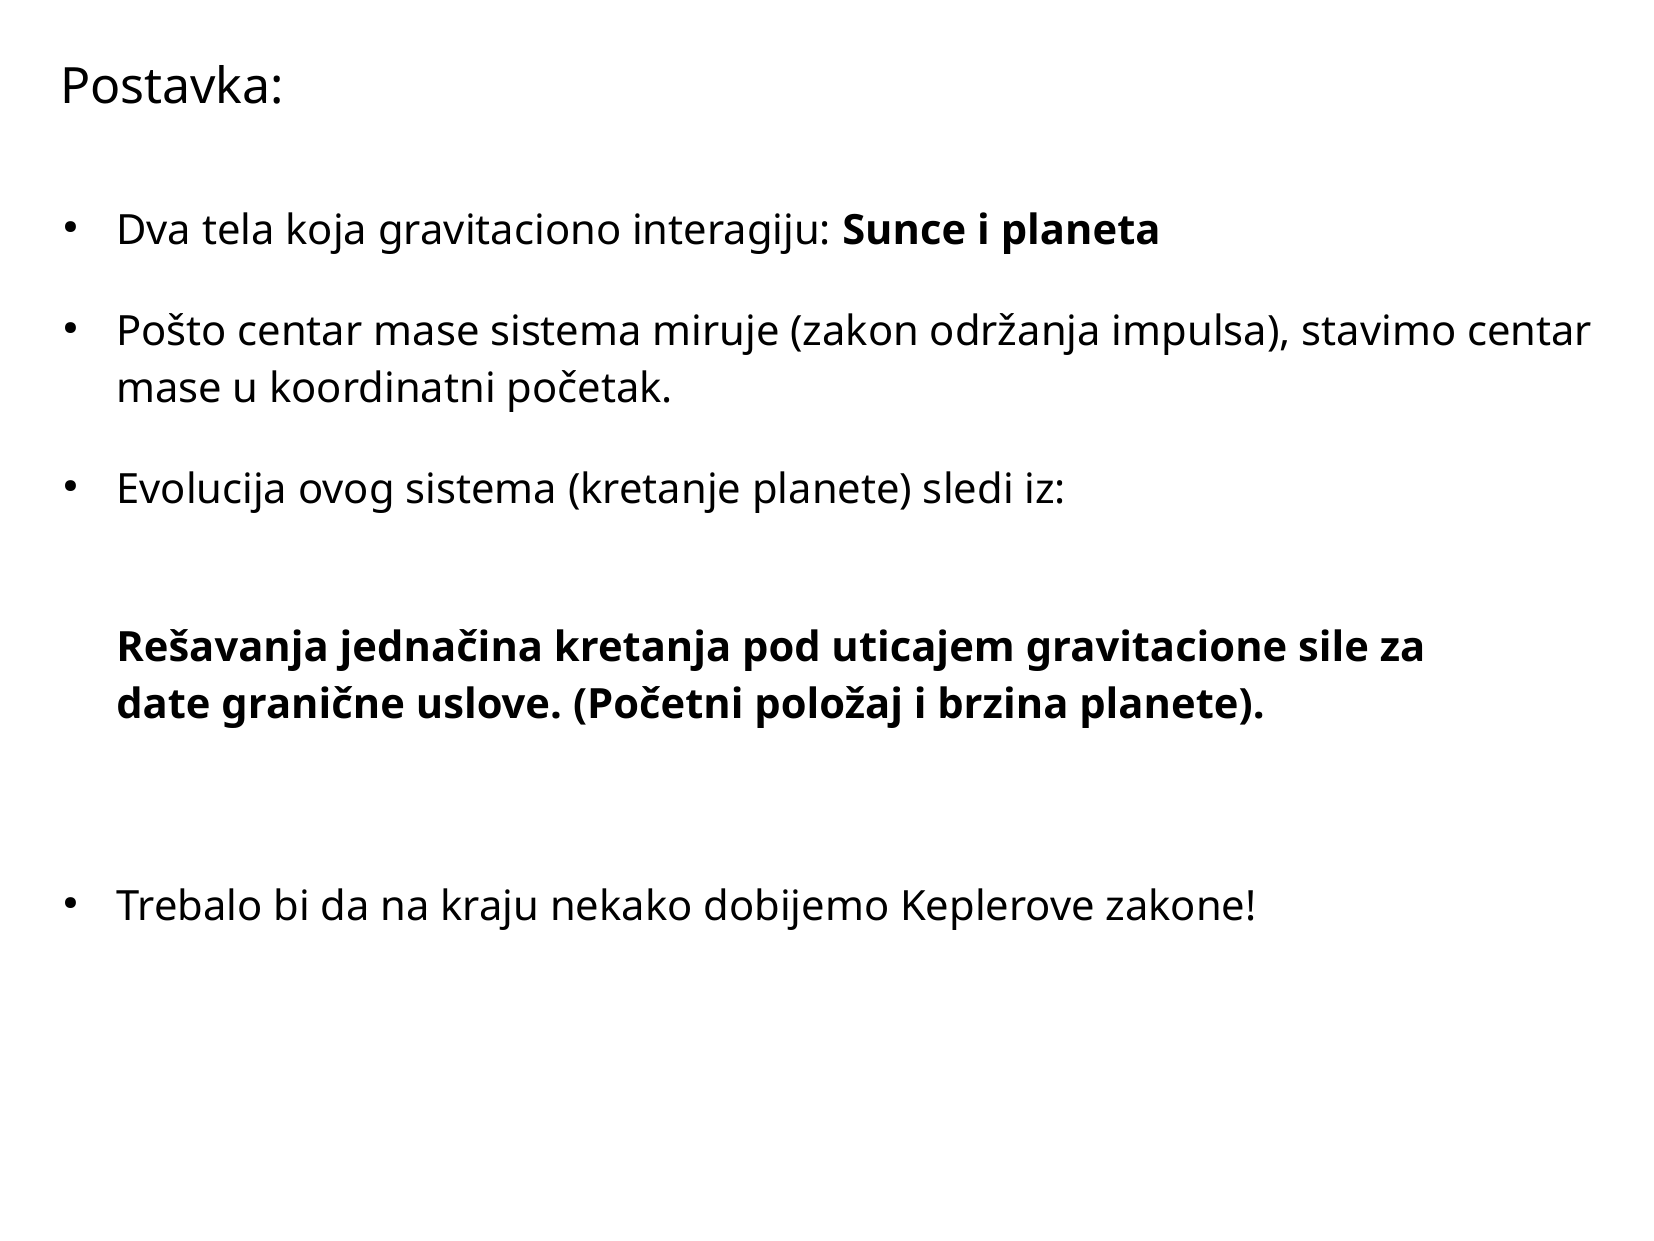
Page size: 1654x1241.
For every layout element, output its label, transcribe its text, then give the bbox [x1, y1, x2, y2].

title Postavka: [59, 17, 1648, 150]
list Dva tela koja gravitaciono interagiju: Sunce i planeta Pošto centar mase sistema miruje (zakon održanja impulsa), stavimo centar mase u koordinatni početak. Evolucija ovog sistema (kretanje planete) sledi iz: Rešavanja jednačina kretanja pod uticajem gravitacione sile za date granične uslove. (Početni položaj i brzina planete). Trebalo bi da na kraju nekako dobijemo Keplerove zakone! [45, 199, 1635, 1173]
